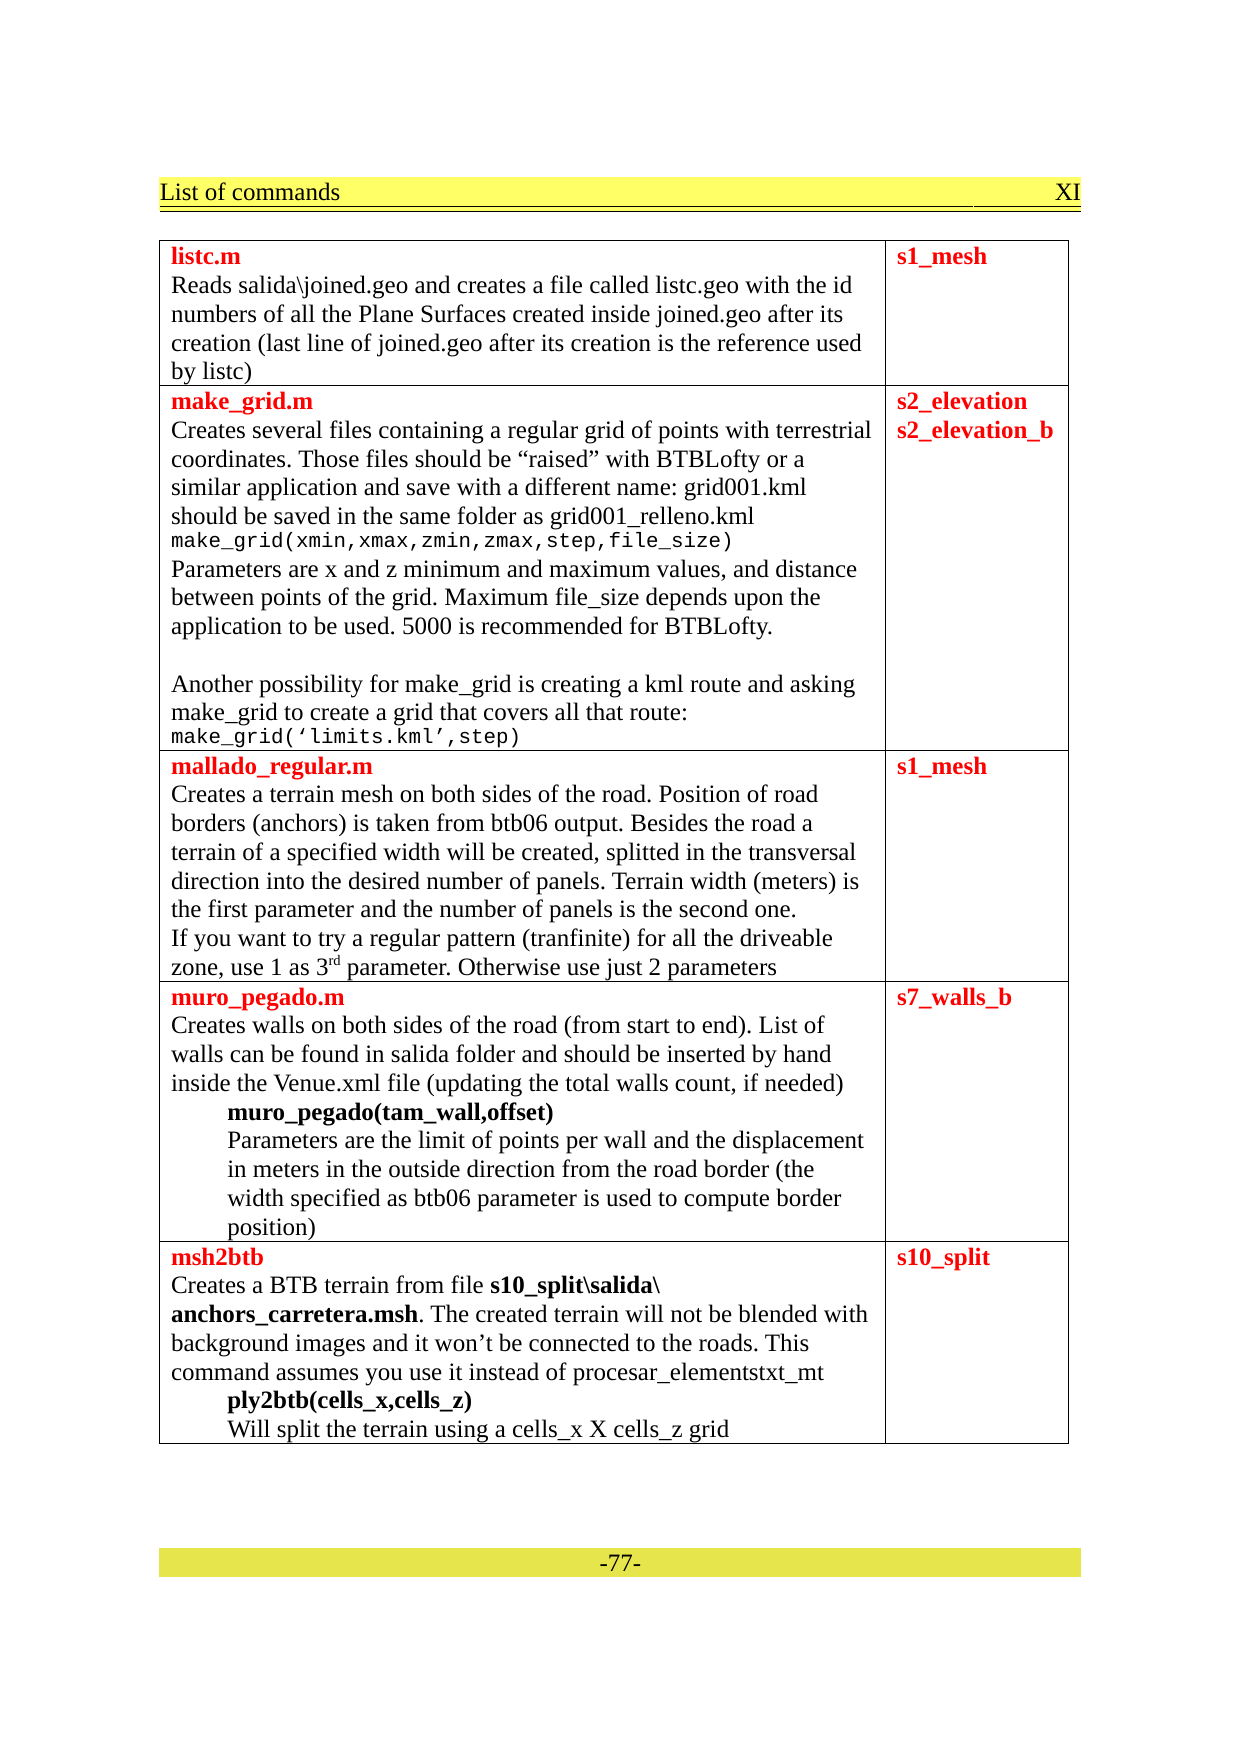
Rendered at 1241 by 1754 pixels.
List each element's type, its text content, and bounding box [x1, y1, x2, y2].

table_cell s1_mesh [886, 241, 1068, 385]
table_cell make_grid.m Creates several files containing a regular grid of points with terrestrial coordinates. Those files should be “raised” with BTBLofty or a similar application and save with a different name: grid001.kml should be saved in the same folder as grid001_relleno.kml make_grid(xmin,xmax,zmin,zmax,step,file_size) Parameters are x and z minimum and maximum values, and distance between points of the grid. Maximum file_size depends upon the application to be used. 5000 is recommended for BTBLofty. Another possibility for make_grid is creating a kml route and asking make_grid to create a grid that covers all that route: make_grid(‘limits.kml’,step) [160, 386, 885, 750]
table_cell muro_pegado.m Creates walls on both sides of the road (from start to end). List of walls can be found in salida folder and should be inserted by hand inside the Venue.xml file (updating the total walls count, if needed) muro_pegado(tam_wall,offset) Parameters are the limit of points per wall and the displacement in meters in the outside direction from the road border (the width specified as btb06 parameter is used to compute border position) [160, 982, 885, 1241]
table_cell mallado_regular.m Creates a terrain mesh on both sides of the road. Position of road borders (anchors) is taken from btb06 output. Besides the road a terrain of a specified width will be created, splitted in the transversal direction into the desired number of panels. Terrain width (meters) is the first parameter and the number of panels is the second one. If you want to try a regular pattern (tranfinite) for all the driveable zone, use 1 as 3rd parameter. Otherwise use just 2 parameters [160, 751, 885, 981]
table_cell listc.m Reads salida\joined.geo and creates a file called listc.geo with the id numbers of all the Plane Surfaces created inside joined.geo after its creation (last line of joined.geo after its creation is the reference used by listc) [160, 241, 885, 385]
table_cell s10_split [886, 1242, 1068, 1443]
table_cell s7_walls_b [886, 982, 1068, 1241]
table_cell s1_mesh [886, 751, 1068, 981]
table_cell msh2btb Creates a BTB terrain from file s10_split\salida\anchors_carretera.msh. The created terrain will not be blended with background images and it won’t be connected to the roads. This command assumes you use it instead of procesar_elementstxt_mt ply2btb(cells_x,cells_z) Will split the terrain using a cells_x X cells_z grid [160, 1242, 885, 1443]
table_cell s2_elevation s2_elevation_b [886, 386, 1068, 750]
